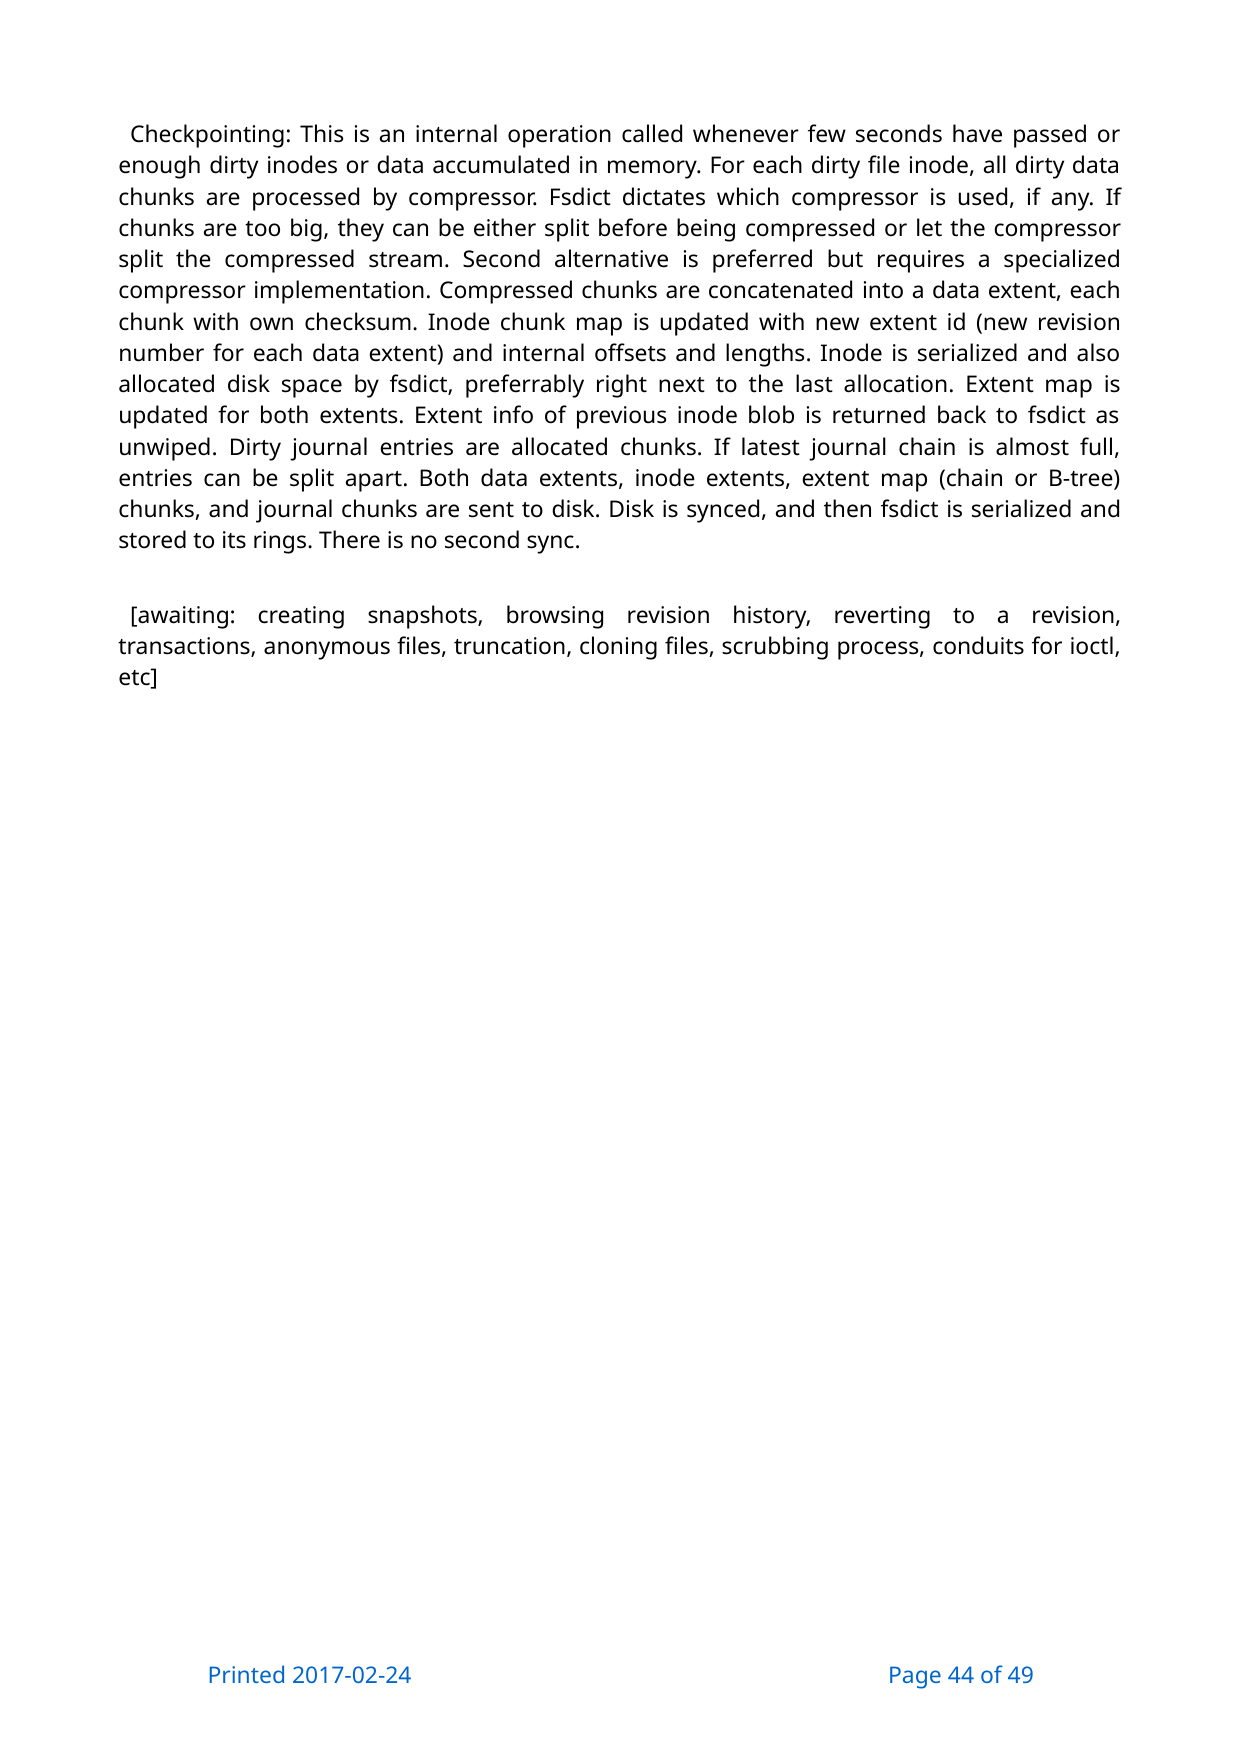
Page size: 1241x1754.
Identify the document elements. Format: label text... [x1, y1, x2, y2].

text [awaiting: creating snapshots, browsing revision history, reverting to a revision, transactions, anonymous files, truncation, cloning files, scrubbing process, conduits for ioctl, etc] [118, 599, 1122, 692]
text Checkpointing: This is an internal operation called whenever few seconds have passed or enough dirty inodes or data accumulated in memory. For each dirty file inode, all dirty data chunks are processed by compressor. Fsdict dictates which compressor is used, if any. If chunks are too big, they can be either split before being compressed or let the compressor split the compressed stream. Second alternative is preferred but requires a specialized compressor implementation. Compressed chunks are concatenated into a data extent, each chunk with own checksum. Inode chunk map is updated with new extent id (new revision number for each data extent) and internal offsets and lengths. Inode is serialized and also allocated disk space by fsdict, preferrably right next to the last allocation. Extent map is updated for both extents. Extent info of previous inode blob is returned back to fsdict as unwiped. Dirty journal entries are allocated chunks. If latest journal chain is almost full, entries can be split apart. Both data extents, inode extents, extent map (chain or B-tree) chunks, and journal chunks are sent to disk. Disk is synced, and then fsdict is serialized and stored to its rings. There is no second sync. [118, 118, 1122, 556]
